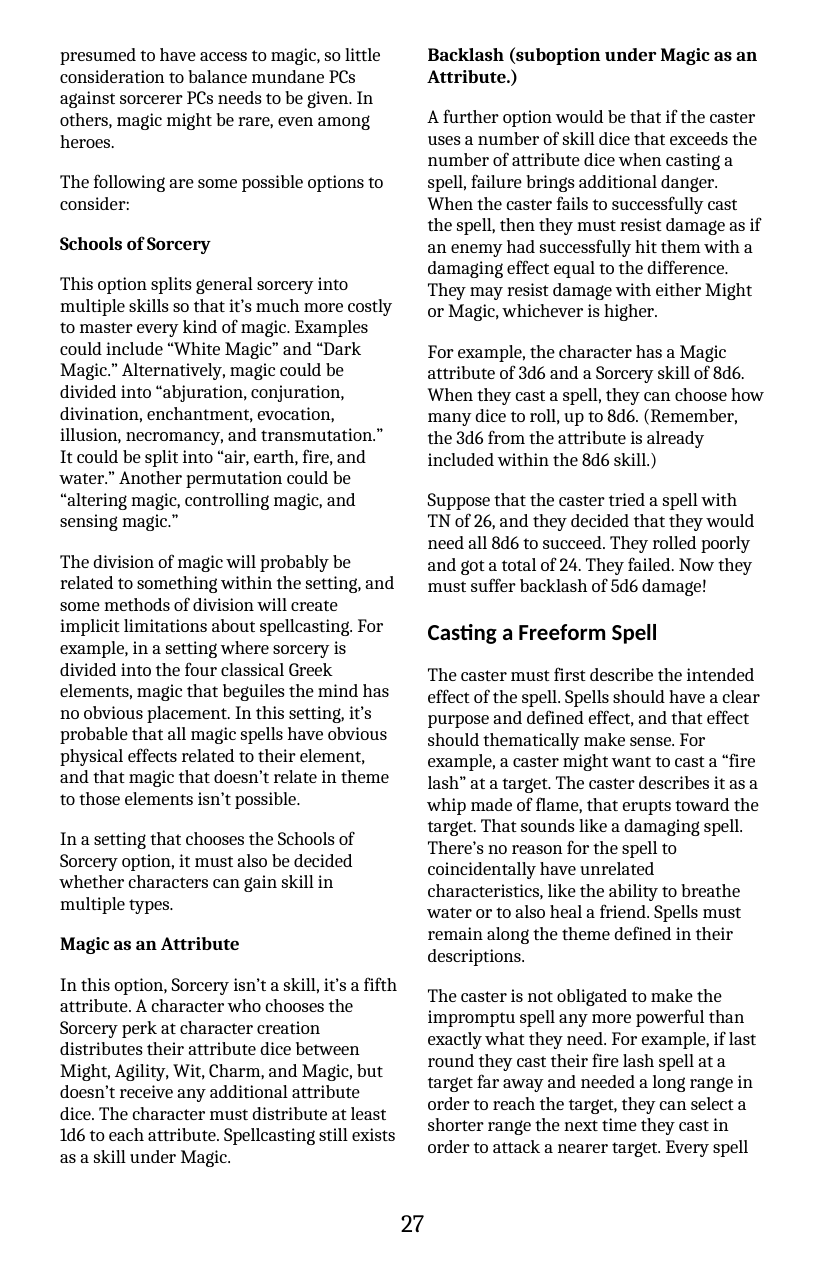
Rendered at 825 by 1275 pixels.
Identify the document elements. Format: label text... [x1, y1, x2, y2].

text This option splits general sorcery into multiple skills so that it’s much more costly to master every kind of magic. Examples could include “White Magic” and “Dark Magic.” Alternatively, magic could be divided into “abjuration, conjuration, divination, enchantment, evocation, illusion, necromancy, and transmutation.” It could be split into “air, earth, fire, and water.” Another permutation could be “altering magic, controlling magic, and sensing magic.” [60, 274, 397, 532]
text The following are some possible options to consider: [60, 172, 397, 215]
text In this option, Sorcery isn’t a skill, it’s a fifth attribute. A character who chooses the Sorcery perk at character creation distributes their attribute dice between Might, Agility, Wit, Charm, and Magic, but doesn’t receive any additional attribute dice. The character must distribute at least 1d6 to each attribute. Spellcasting still exists as a skill under Magic. [60, 974, 397, 1168]
text The caster must first describe the intended effect of the spell. Spells should have a clear purpose and defined effect, and that effect should thematically make sense. For example, a caster might want to cast a “fire lash” at a target. The caster describes it as a whip made of flame, that erupts toward the target. That sounds like a damaging spell. There’s no reason for the spell to coincidentally have unrelated characteristics, like the ability to breathe water or to also heal a friend. Spells must remain along the theme defined in their descriptions. [427, 665, 765, 967]
text In a setting that chooses the Schools of Sorcery option, it must also be decided whether characters can gain skill in multiple types. [60, 829, 397, 915]
text Magic as an Attribute [60, 934, 397, 955]
text Backlash (suboption under Magic as an Attribute.) [427, 45, 765, 88]
subtitle Casting a Freeform Spell [427, 618, 765, 646]
text Suppose that the caster tried a spell with TN of 26, and they decided that they would need all 8d6 to succeed. They rolled poorly and got a total of 24. They failed. Now they must suffer backlash of 5d6 damage! [427, 489, 765, 597]
text presumed to have access to magic, so little consideration to balance mundane PCs against sorcerer PCs needs to be given. In others, magic might be rare, even among heroes. [60, 45, 397, 153]
text Schools of Sorcery [60, 233, 397, 255]
text A further option would be that if the caster uses a number of skill dice that exceeds the number of attribute dice when casting a spell, failure brings additional danger. When the caster fails to successfully cast the spell, then they must resist damage as if an enemy had successfully hit them with a damaging effect equal to the difference. They may resist damage with either Might or Magic, whichever is higher. [427, 107, 765, 322]
text The division of magic will probably be related to something within the setting, and some methods of division will create implicit limitations about spellcasting. For example, in a setting where sorcery is divided into the four classical Greek elements, magic that beguiles the mind has no obvious placement. In this setting, it’s probable that all magic spells have obvious physical effects related to their element, and that magic that doesn’t relate in theme to those elements isn’t possible. [60, 551, 397, 810]
text The caster is not obligated to make the impromptu spell any more powerful than exactly what they need. For example, if last round they cast their fire lash spell at a target far away and needed a long range in order to reach the target, they can select a shorter range the next time they cast in order to attack a nearer target. Every spell [427, 985, 765, 1158]
text For example, the character has a Magic attribute of 3d6 and a Sorcery skill of 8d6. When they cast a spell, they can choose how many dice to roll, up to 8d6. (Remember, the 3d6 from the attribute is already included within the 8d6 skill.) [427, 341, 765, 471]
